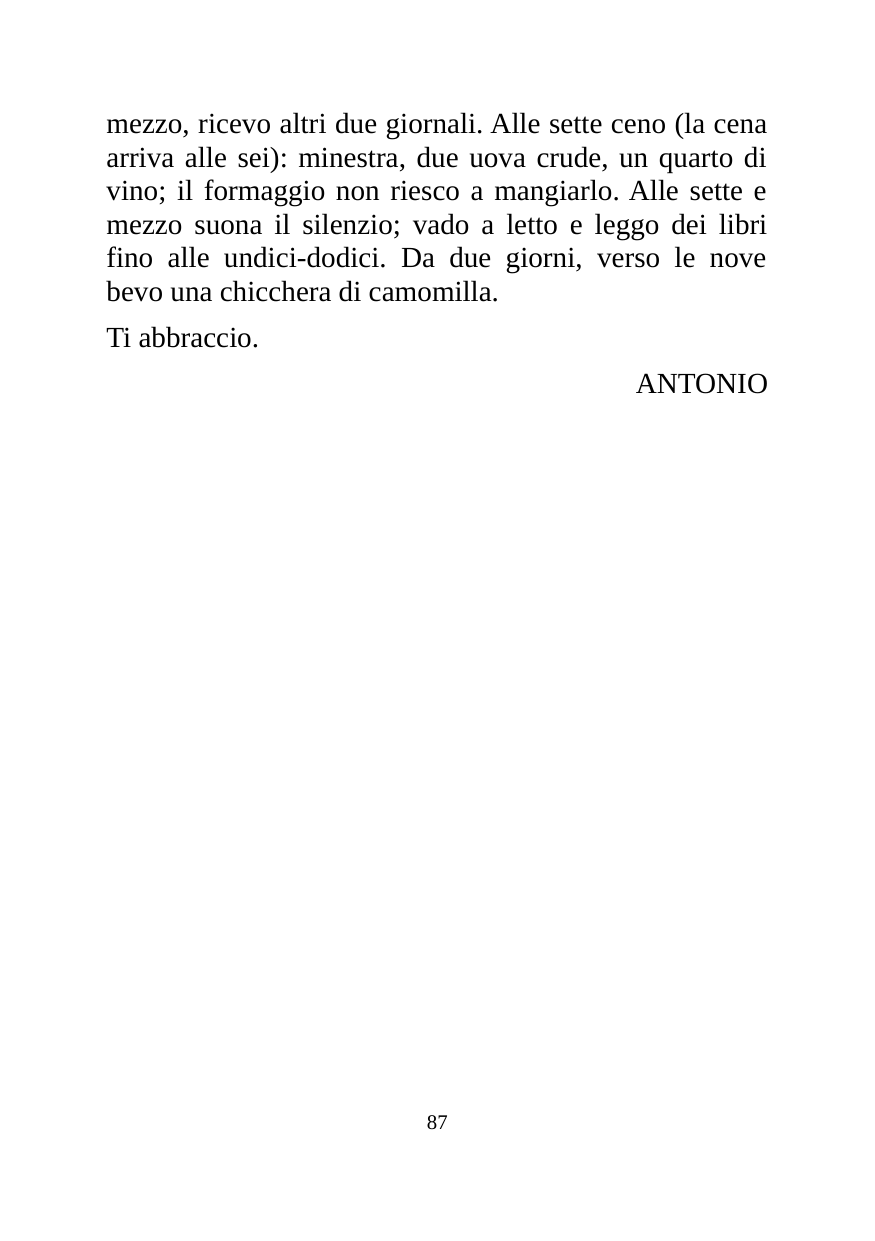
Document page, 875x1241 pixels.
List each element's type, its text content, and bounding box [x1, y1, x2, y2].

text Ti abbraccio. [106, 320, 768, 353]
text mezzo, ricevo altri due giornali. Alle sette ceno (la cena arriva alle sei): minestra, due uova crude, un quarto di vino; il formaggio non riesco a mangiarlo. Alle sette e mezzo suona il silenzio; vado a letto e leggo dei libri fino alle undici-dodici. Da due giorni, verso le nove bevo una chicchera di camomilla. [106, 106, 768, 307]
text ANTONIO [106, 366, 768, 399]
